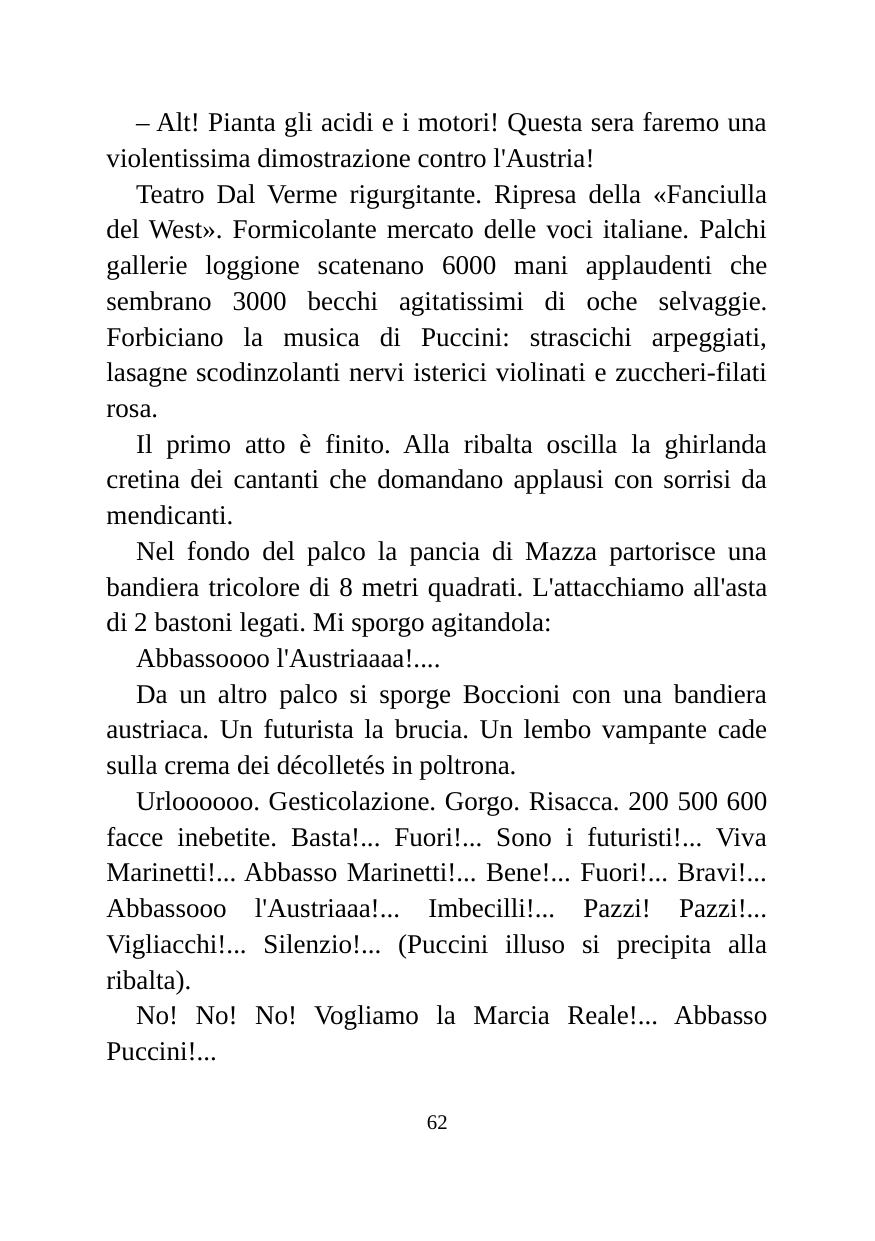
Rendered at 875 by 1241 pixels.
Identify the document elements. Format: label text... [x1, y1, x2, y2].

text Teatro Dal Verme rigurgitante. Ripresa della «Fanciulla del West». Formicolante mercato delle voci italiane. Palchi gallerie loggione scatenano 6000 mani applaudenti che sembrano 3000 becchi agitatissimi di oche selvaggie. Forbiciano la musica di Puccini: strascichi arpeggiati, lasagne scodinzolanti nervi isterici violinati e zuccheri-filati rosa. [106, 178, 768, 423]
text Abbassoooo l'Austriaaaa!.... [106, 642, 768, 673]
text No! No! No! Vogliamo la Marcia Reale!... Abbasso Puccini!... [106, 999, 768, 1066]
text Il primo atto è finito. Alla ribalta oscilla la ghirlanda cretina dei cantanti che domandano applausi con sorrisi da mendicanti. [106, 428, 768, 530]
text Nel fondo del palco la pancia di Mazza partorisce una bandiera tricolore di 8 metri quadrati. L'attacchiamo all'asta di 2 bastoni legati. Mi sporgo agitandola: [106, 535, 768, 638]
text Urloooooo. Gesticolazione. Gorgo. Risacca. 200 500 600 facce inebetite. Basta!... Fuori!... Sono i futuristi!... Viva Marinetti!... Abbasso Marinetti!... Bene!... Fuori!... Bravi!... Abbassooo l'Austriaaa!... Imbecilli!... Pazzi! Pazzi!... Vigliacchi!... Silenzio!... (Puccini illuso si precipita alla ribalta). [106, 785, 768, 995]
text – Alt! Pianta gli acidi e i motori! Questa sera faremo una violentissima dimostrazione contro l'Austria! [106, 106, 768, 173]
text Da un altro palco si sporge Boccioni con una bandiera austriaca. Un futurista la brucia. Un lembo vampante cade sulla crema dei décolletés in poltrona. [106, 678, 768, 781]
